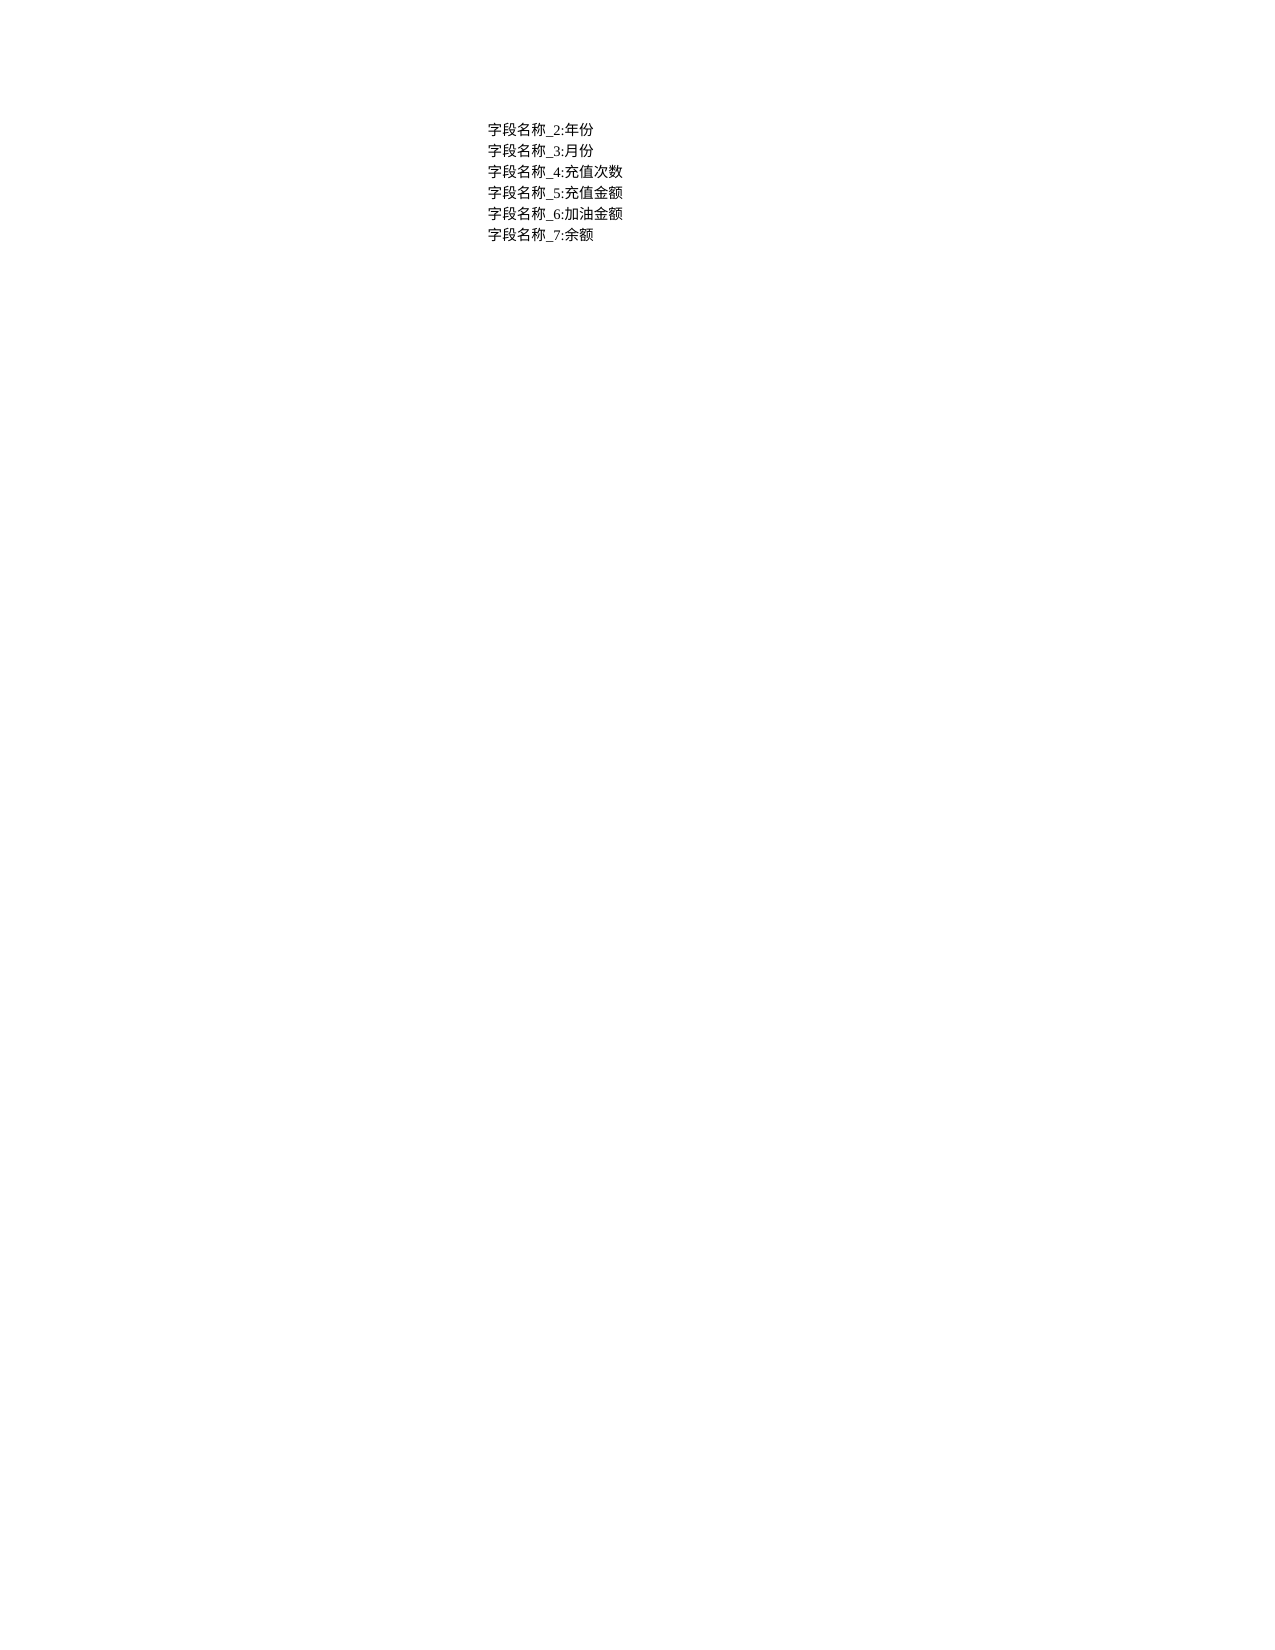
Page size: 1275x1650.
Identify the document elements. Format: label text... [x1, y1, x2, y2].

text 字段名称_3:月份 [118, 139, 1157, 160]
text 字段名称_6:加油金额 [118, 203, 1157, 224]
text 字段名称_2:年份 [118, 118, 1157, 139]
text 字段名称_7:余额 [118, 224, 1157, 245]
text 字段名称_4:充值次数 [118, 160, 1157, 182]
text 字段名称_5:充值金额 [118, 182, 1157, 203]
